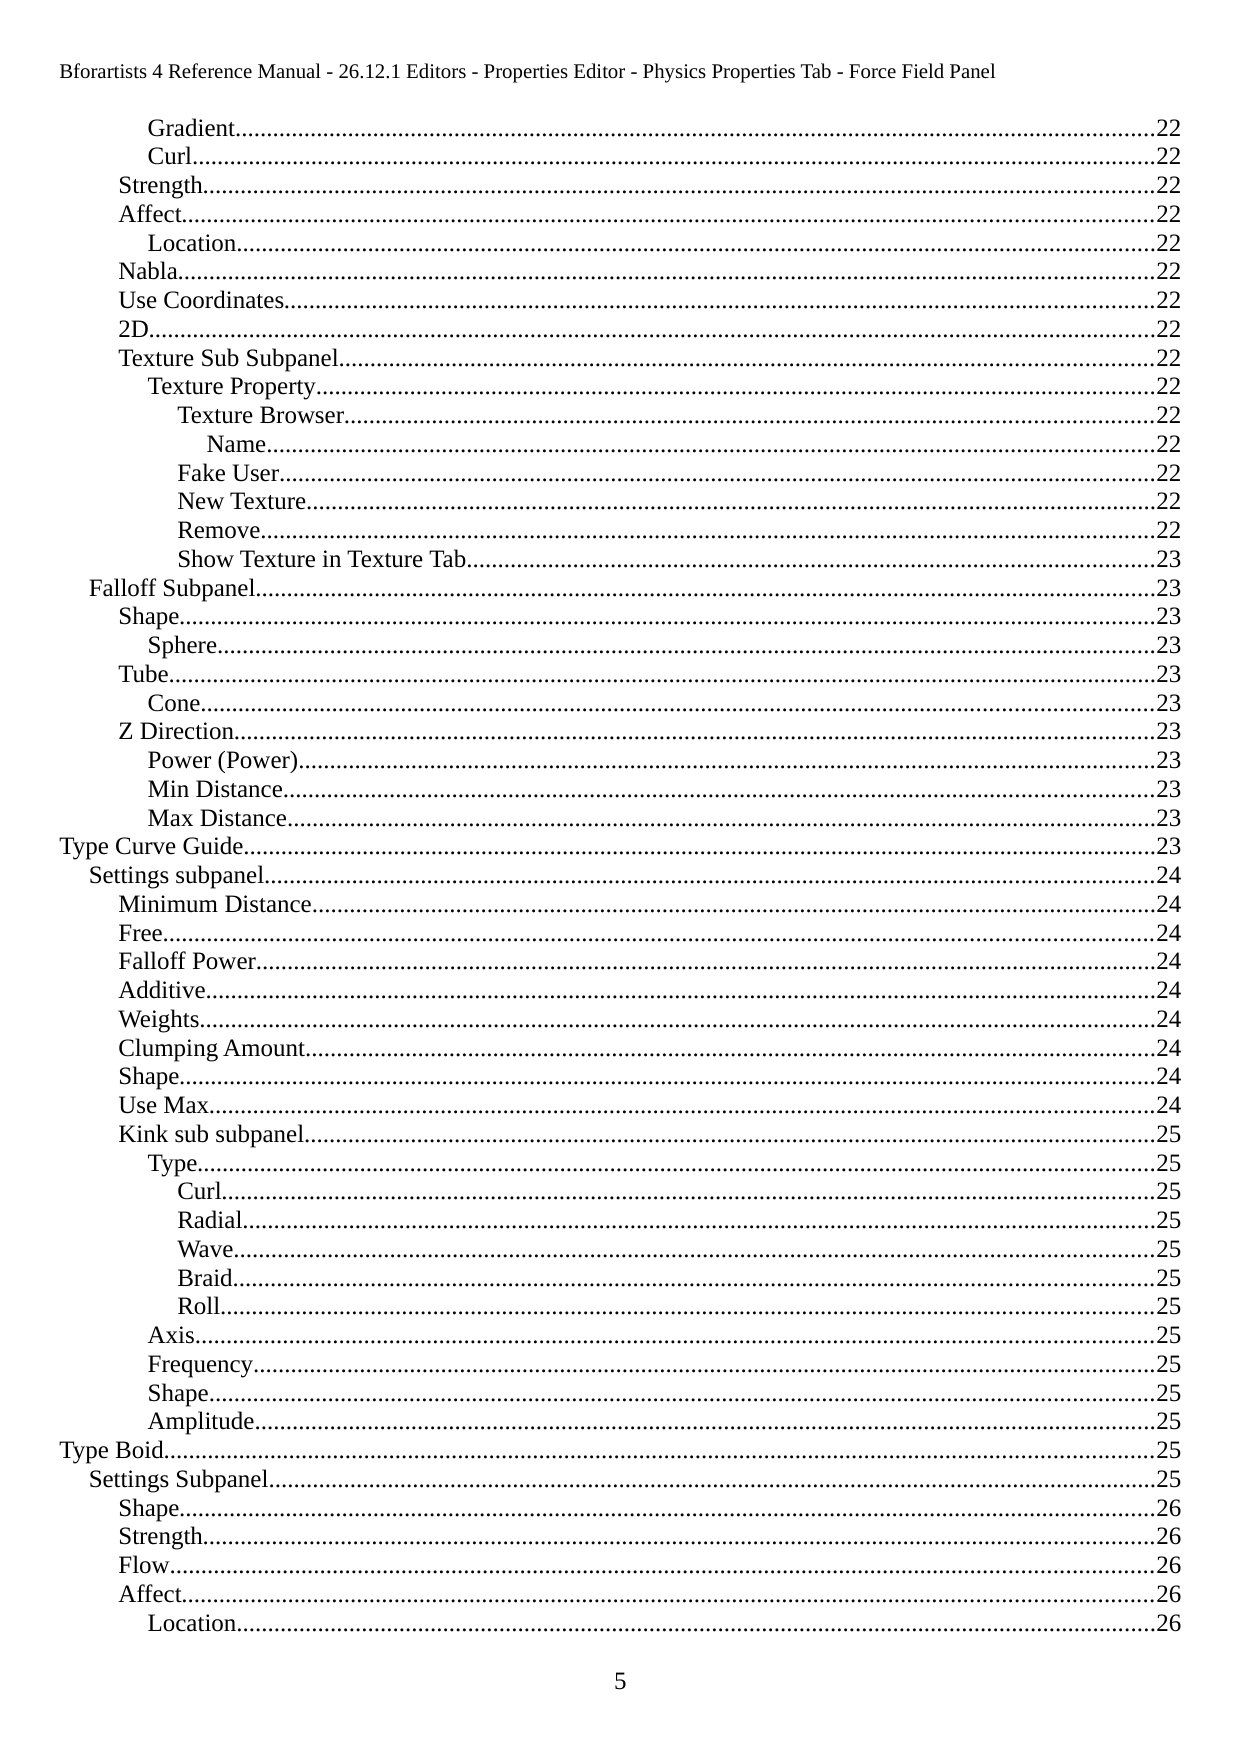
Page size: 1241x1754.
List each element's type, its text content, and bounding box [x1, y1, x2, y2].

text Settings subpanel 24 [88, 860, 1181, 889]
text Additive 24 [118, 975, 1181, 1004]
text Falloff Power 24 [118, 946, 1181, 975]
text Max Distance 23 [147, 803, 1181, 831]
text Location 26 [147, 1608, 1181, 1636]
text Name 22 [206, 429, 1181, 458]
text Show Texture in Texture Tab 23 [177, 544, 1181, 573]
text Tube 23 [118, 659, 1181, 688]
text Use Max 24 [118, 1090, 1181, 1119]
text Clumping Amount 24 [118, 1033, 1181, 1061]
text Braid 25 [177, 1263, 1181, 1291]
text Shape 26 [118, 1493, 1181, 1521]
text 2D 22 [118, 314, 1181, 343]
text Nabla 22 [118, 256, 1181, 285]
text Texture Sub Subpanel 22 [118, 343, 1181, 371]
text Type Curve Guide 23 [59, 831, 1181, 860]
text Use Coordinates 22 [118, 285, 1181, 314]
text Min Distance 23 [147, 774, 1181, 803]
text Kink sub subpanel 25 [118, 1119, 1181, 1148]
text Shape 24 [118, 1061, 1181, 1090]
text Affect 22 [118, 199, 1181, 228]
text Curl 22 [147, 141, 1181, 170]
text Weights 24 [118, 1004, 1181, 1033]
text Type Boid 25 [59, 1435, 1181, 1464]
text Amplitude 25 [147, 1406, 1181, 1435]
text Strength 26 [118, 1521, 1181, 1550]
text Power (Power) 23 [147, 745, 1181, 774]
text Texture Browser 22 [177, 400, 1181, 429]
text Affect 26 [118, 1579, 1181, 1608]
text New Texture 22 [177, 486, 1181, 515]
text Fake User 22 [177, 458, 1181, 486]
text Remove 22 [177, 515, 1181, 544]
text Texture Property 22 [147, 371, 1181, 400]
text Sphere 23 [147, 630, 1181, 659]
text Radial 25 [177, 1205, 1181, 1234]
text Gradient 22 [147, 113, 1181, 141]
text Type 25 [147, 1148, 1181, 1176]
text Location 22 [147, 228, 1181, 256]
text Minimum Distance 24 [118, 889, 1181, 918]
text Wave 25 [177, 1234, 1181, 1263]
text Axis 25 [147, 1320, 1181, 1349]
text Strength 22 [118, 170, 1181, 199]
text Settings Subpanel 25 [88, 1464, 1181, 1493]
text Shape 23 [118, 601, 1181, 630]
text Flow 26 [118, 1550, 1181, 1579]
text Falloff Subpanel 23 [88, 573, 1181, 601]
text Z Direction 23 [118, 716, 1181, 745]
text Shape 25 [147, 1378, 1181, 1406]
text Free 24 [118, 918, 1181, 946]
text Frequency 25 [147, 1349, 1181, 1378]
text Roll 25 [177, 1291, 1181, 1320]
text Curl 25 [177, 1176, 1181, 1205]
text Cone 23 [147, 688, 1181, 716]
